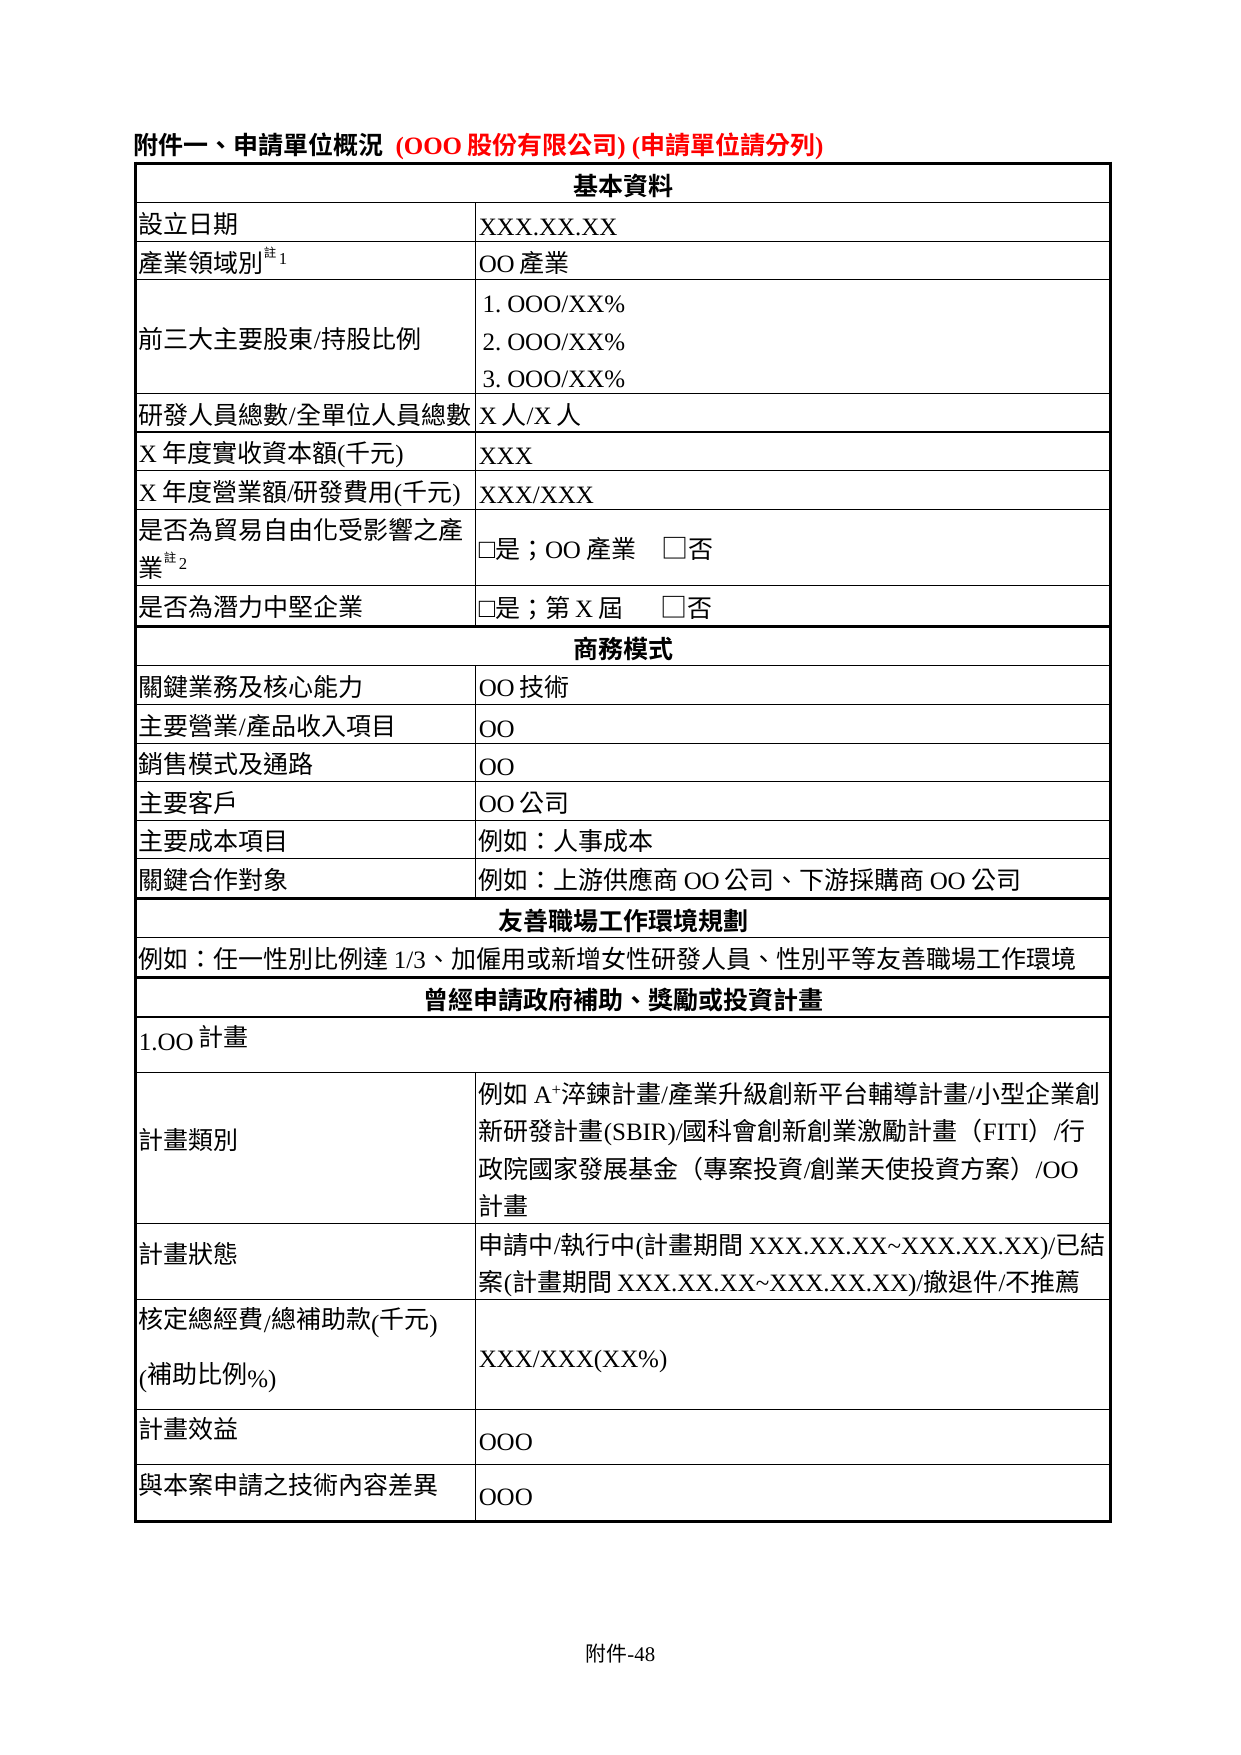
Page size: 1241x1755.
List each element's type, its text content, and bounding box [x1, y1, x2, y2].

table_header 基本資料 [137, 165, 1109, 202]
table_cell 產業領域別註1 [137, 242, 475, 279]
table_cell 計畫類別 [137, 1073, 475, 1223]
table_cell 主要成本項目 [137, 821, 475, 858]
table_cell X人/X人 [476, 394, 1109, 431]
table_cell □是；OO產業 □否 [476, 510, 1109, 584]
text 附件一、申請單位概況 (OOO股份有限公司) (申請單位請分列) [133, 124, 1107, 162]
table_cell 商務模式 [137, 628, 1109, 665]
table_cell X年度實收資本額(千元) [137, 433, 475, 470]
table_cell 例如：人事成本 [476, 821, 1109, 858]
table_cell 主要客戶 [137, 782, 475, 819]
table_cell 關鍵合作對象 [137, 859, 475, 897]
table_cell OO [476, 705, 1109, 742]
table_cell OO [476, 744, 1109, 781]
table_cell XXX/XXX(XX%) [476, 1300, 1109, 1409]
table_cell 主要營業/產品收入項目 [137, 705, 475, 742]
table_cell 1.OO計畫 [137, 1018, 1109, 1072]
table_cell OO技術 [476, 666, 1109, 704]
table_cell 研發人員總數/全單位人員總數 [137, 394, 475, 431]
table_cell 例如：任一性別比例達1/3、加僱用或新增女性研發人員、性別平等友善職場工作環境 [137, 938, 1109, 976]
table_cell 曾經申請政府補助、獎勵或投資計畫 [137, 979, 1109, 1016]
table_cell 友善職場工作環境規劃 [137, 900, 1109, 937]
table_cell 是否為潛力中堅企業 [137, 586, 475, 625]
table_cell XXX/XXX [476, 471, 1109, 508]
table_cell 申請中/執行中(計畫期間XXX.XX.XX~XXX.XX.XX)/已結案(計畫期間XXX.XX.XX~XXX.XX.XX)/撤退件/不推薦 [476, 1224, 1109, 1299]
table_cell 與本案申請之技術內容差異 [137, 1465, 475, 1519]
table_cell 關鍵業務及核心能力 [137, 666, 475, 704]
table_cell X年度營業額/研發費用(千元) [137, 471, 475, 508]
table_cell OO產業 [476, 242, 1109, 279]
table_cell XXX.XX.XX [476, 203, 1109, 241]
table_cell 例如A+淬鍊計畫/產業升級創新平台輔導計畫/小型企業創新研發計畫(SBIR)/國科會創新創業激勵計畫（FITI）/行政院國家發展基金（專案投資/創業天使投資方案）/OO計畫 [476, 1073, 1109, 1223]
table_cell OOO/XX% OOO/XX% OOO/XX% [476, 280, 1109, 393]
table_cell 核定總經費/總補助款(千元) (補助比例%) [137, 1300, 475, 1409]
table_cell 銷售模式及通路 [137, 744, 475, 781]
table_cell 例如：上游供應商OO公司、下游採購商OO公司 [476, 859, 1109, 897]
table_cell OO公司 [476, 782, 1109, 819]
table_cell □是；第X屆 □否 [476, 586, 1109, 625]
table_cell 設立日期 [137, 203, 475, 241]
table_cell 計畫效益 [137, 1410, 475, 1464]
table_cell 是否為貿易自由化受影響之產業註2 [137, 510, 475, 584]
table_cell XXX [476, 433, 1109, 470]
table_cell 前三大主要股東/持股比例 [137, 280, 475, 393]
table_cell 計畫狀態 [137, 1224, 475, 1299]
table_cell OOO [476, 1465, 1109, 1519]
table_cell OOO [476, 1410, 1109, 1464]
